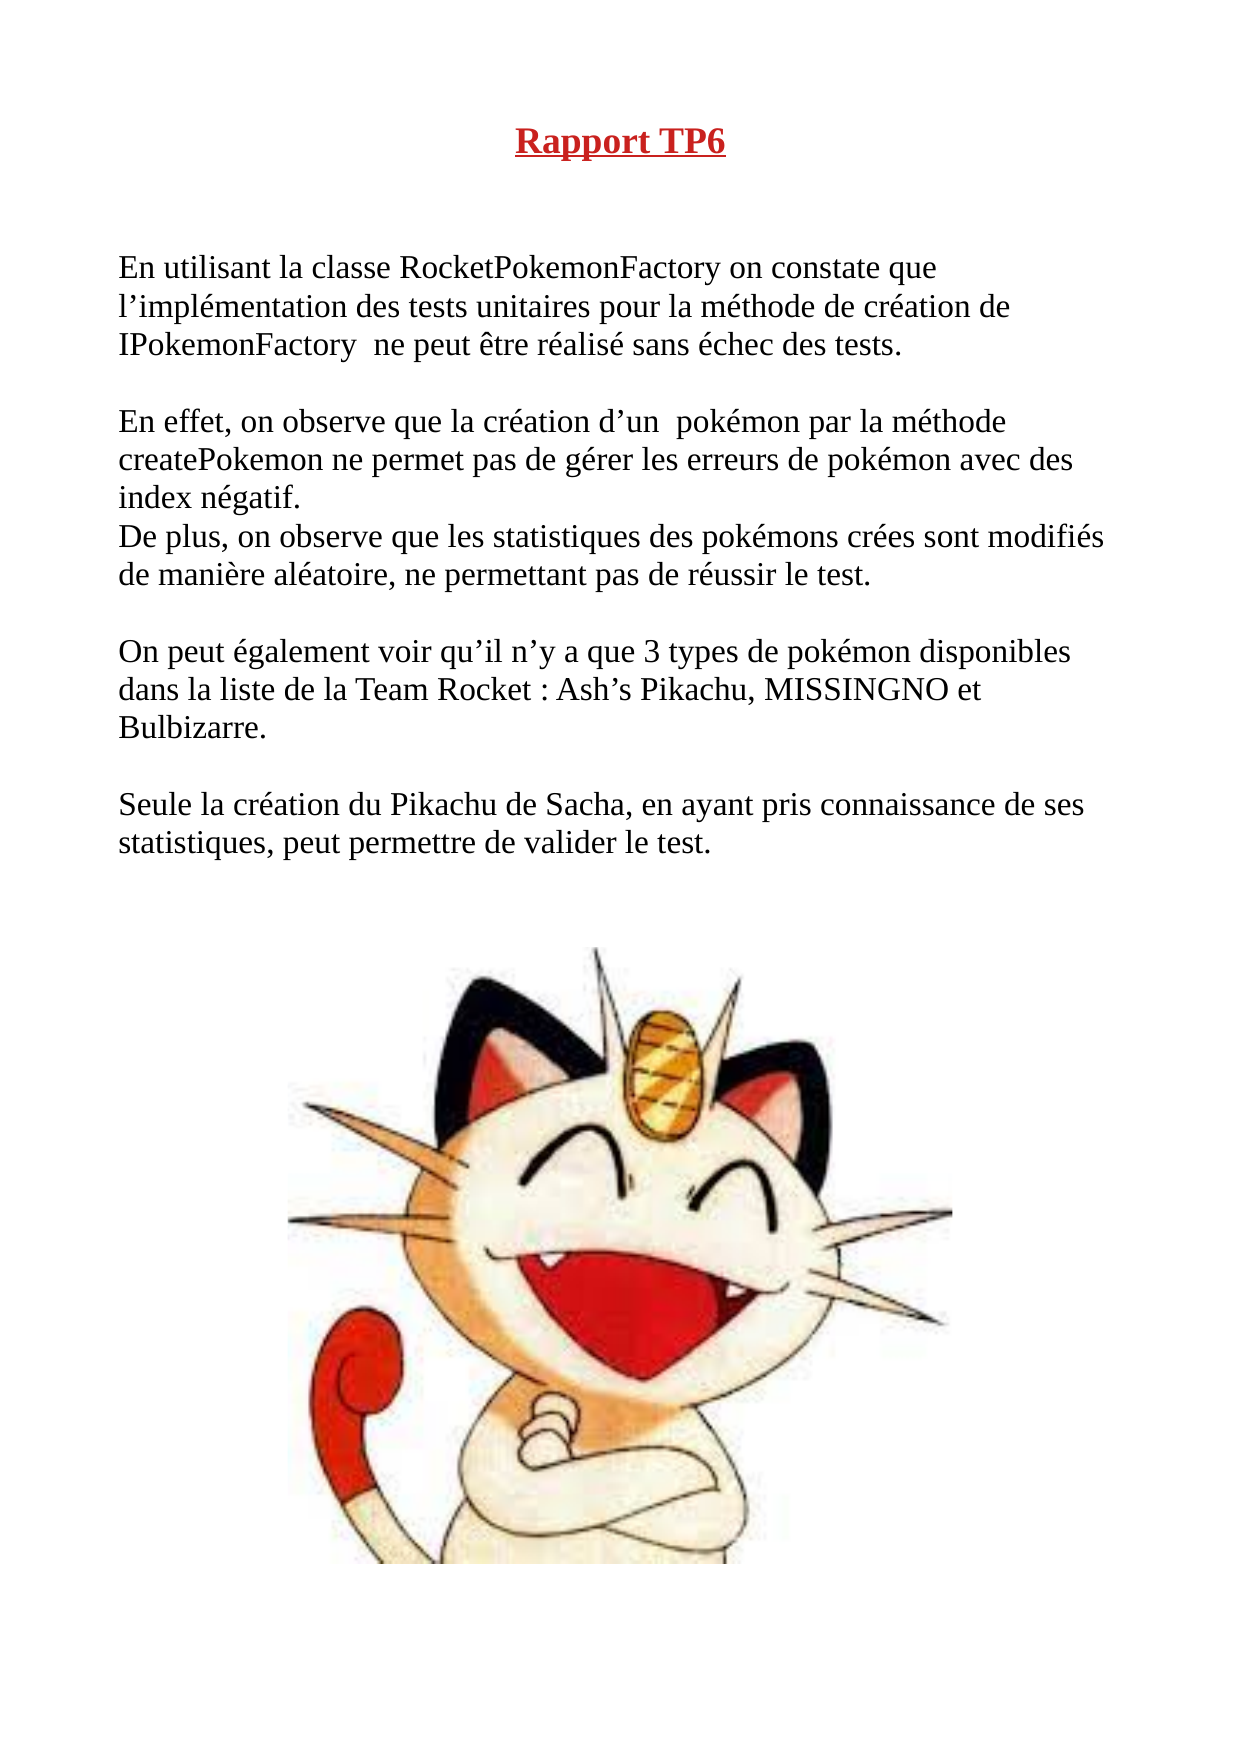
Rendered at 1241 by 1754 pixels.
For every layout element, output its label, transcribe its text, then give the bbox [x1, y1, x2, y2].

text De plus, on observe que les statistiques des pokémons crées sont modifiés de manière aléatoire, ne permettant pas de réussir le test. [118, 516, 1122, 592]
picture [287, 947, 953, 1564]
text On peut également voir qu’il n’y a que 3 types de pokémon disponibles dans la liste de la Team Rocket : Ash’s Pikachu, MISSINGNO et Bulbizarre. [118, 631, 1122, 746]
text En utilisant la classe RocketPokemonFactory on constate que l’implémentation des tests unitaires pour la méthode de création de IPokemonFactory ne peut être réalisé sans échec des tests. [118, 247, 1122, 362]
text Seule la création du Pikachu de Sacha, en ayant pris connaissance de ses statistiques, peut permettre de valider le test. [118, 784, 1122, 861]
text Rapport TP6 [118, 118, 1122, 161]
text En effet, on observe que la création d’un pokémon par la méthode createPokemon ne permet pas de gérer les erreurs de pokémon avec des index négatif. [118, 401, 1122, 516]
